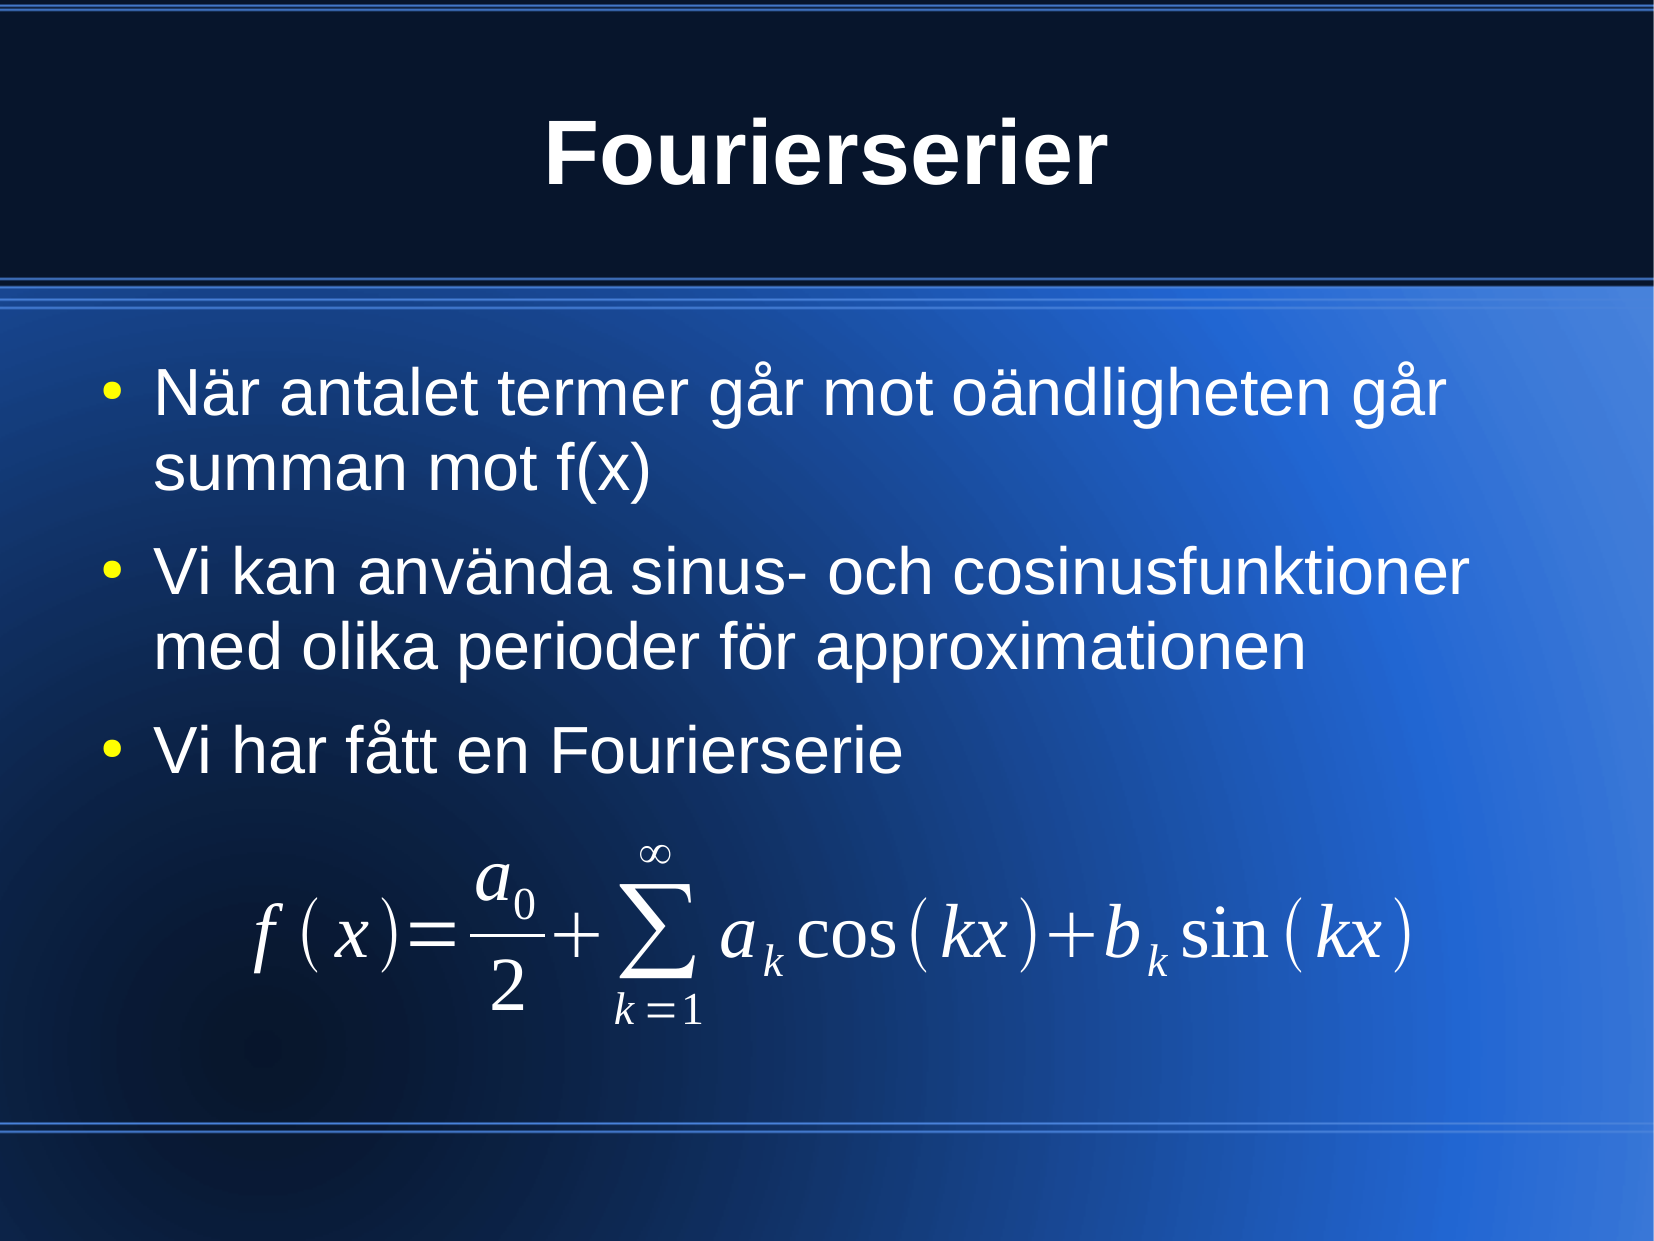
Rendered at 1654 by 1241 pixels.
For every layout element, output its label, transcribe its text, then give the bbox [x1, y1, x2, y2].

chart [215, 827, 1433, 1035]
list När antalet termer går mot oändligheten går summan mot f(x) Vi kan använda sinus- och cosinusfunktioner med olika perioder för approximationen Vi har fått en Fourierserie [82, 355, 1571, 1043]
picture [0, 0, 1654, 1241]
title Fourierserier [82, 56, 1571, 250]
